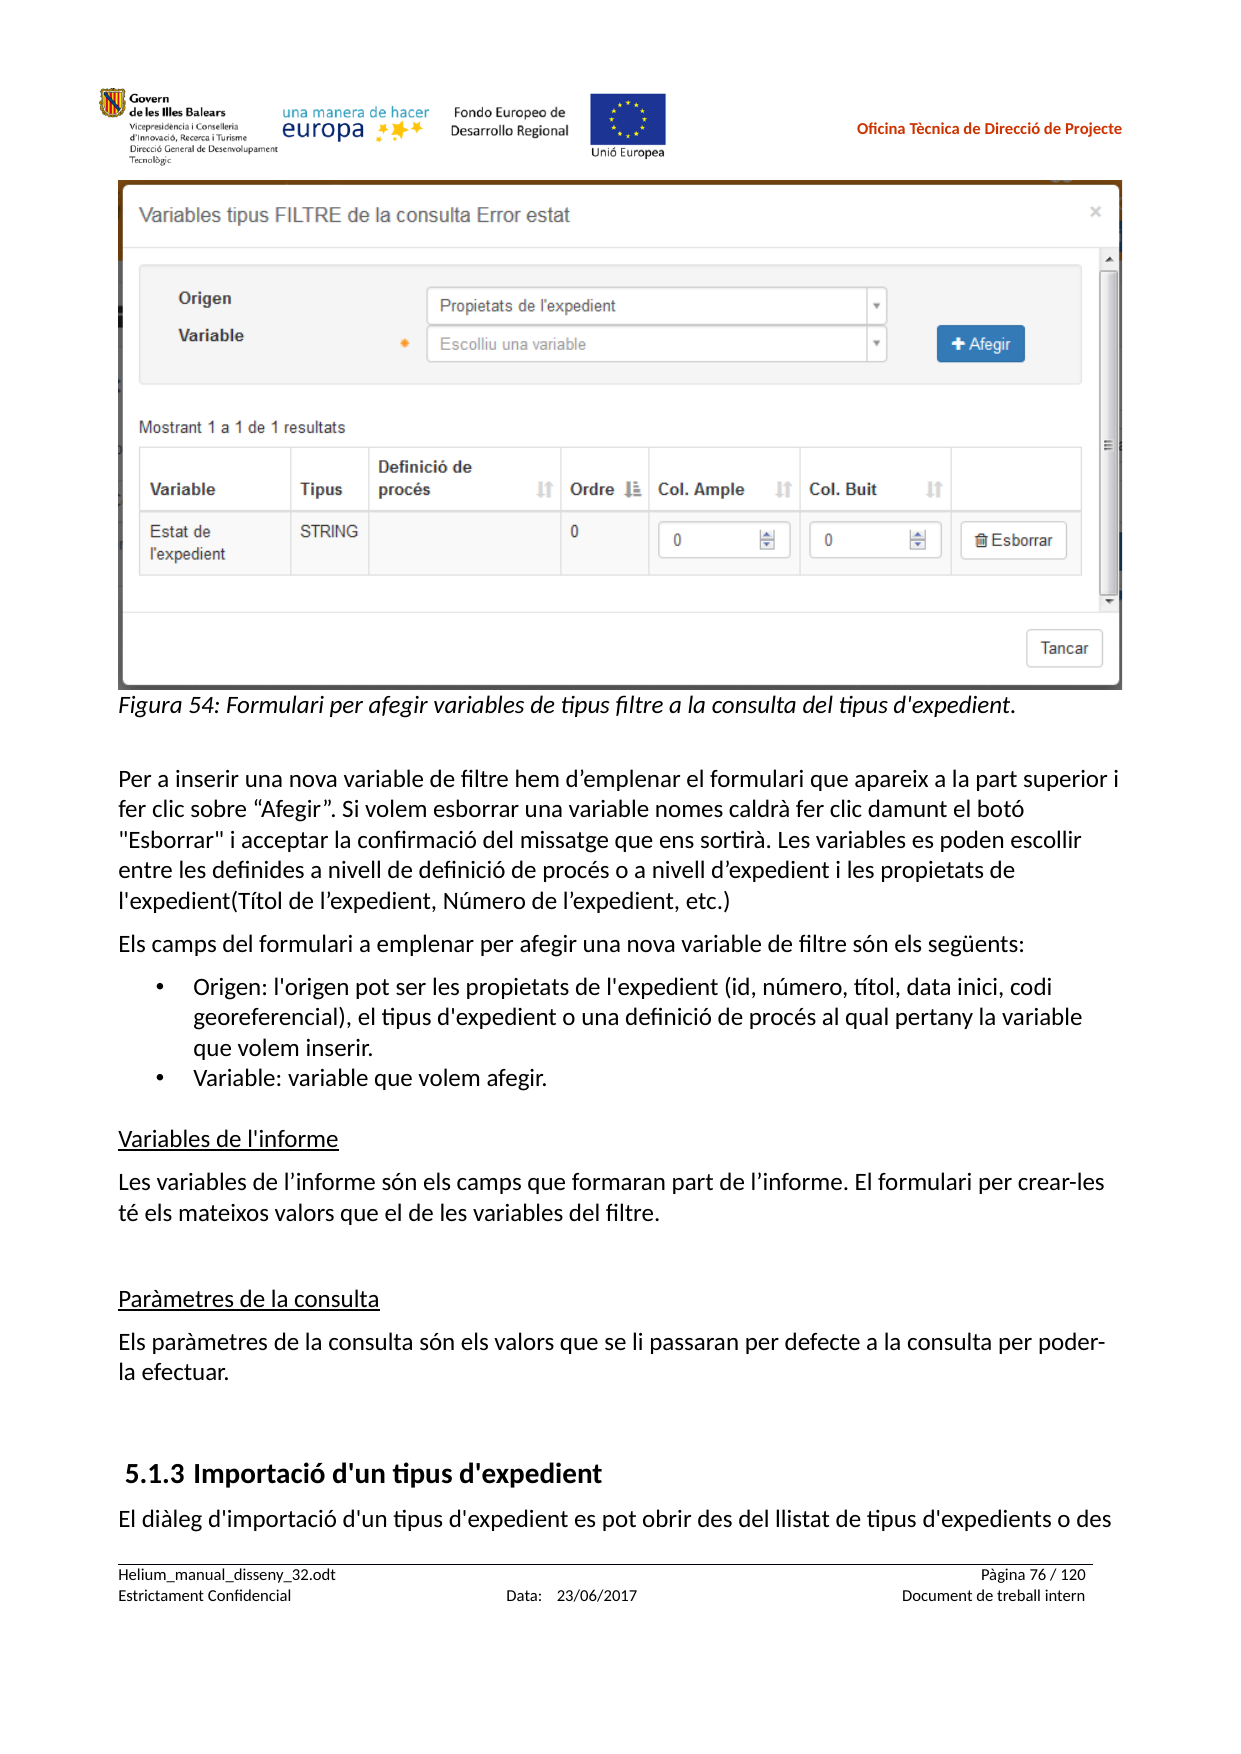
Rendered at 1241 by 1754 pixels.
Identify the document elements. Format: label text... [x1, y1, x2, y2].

text Els camps del formulari a emplenar per afegir una nova variable de filtre són els següents: [118, 928, 1122, 958]
text Variables de l'informe [118, 1123, 1122, 1154]
text Els paràmetres de la consulta són els valors que se li passaran per defecte a la consulta per poder-la efectuar. [118, 1326, 1122, 1387]
text Per a inserir una nova variable de filtre hem d’emplenar el formulari que apareix a la part superior i fer clic sobre “Afegir”. Si volem esborrar una variable nomes caldrà fer clic damunt el botó "Esborrar" i acceptar la confirmació del missatge que ens sortirà. Les variables es poden escollir entre les definides a nivell de definició de procés o a nivell d’expedient i les propietats de l'expedient(Títol de l’expedient, Número de l’expedient, etc.) [118, 763, 1122, 915]
list Origen: l'origen pot ser les propietats de l'expedient (id, número, títol, data inici, codi georeferencial), el tipus d'expedient o una definició de procés al qual pertany la variable que volem inserir. [156, 971, 1122, 1062]
subtitle Importació d'un tipus d'expedient [118, 1455, 1122, 1491]
list Variable: variable que volem afegir. [156, 1062, 1122, 1093]
text Les variables de l’informe són els camps que formaran part de l’informe. El formulari per crear-les té els mateixos valors que el de les variables del filtre. [118, 1166, 1122, 1227]
text Figura 54: Formulari per afegir variables de tipus filtre a la consulta del tipus d'expedient. [118, 690, 1122, 720]
picture [99, 87, 668, 166]
text El diàleg d'importació d'un tipus d'expedient es pot obrir des del llistat de tipus d'expedients o des [118, 1503, 1122, 1534]
picture [118, 180, 1123, 690]
text Paràmetres de la consulta [118, 1283, 1122, 1313]
